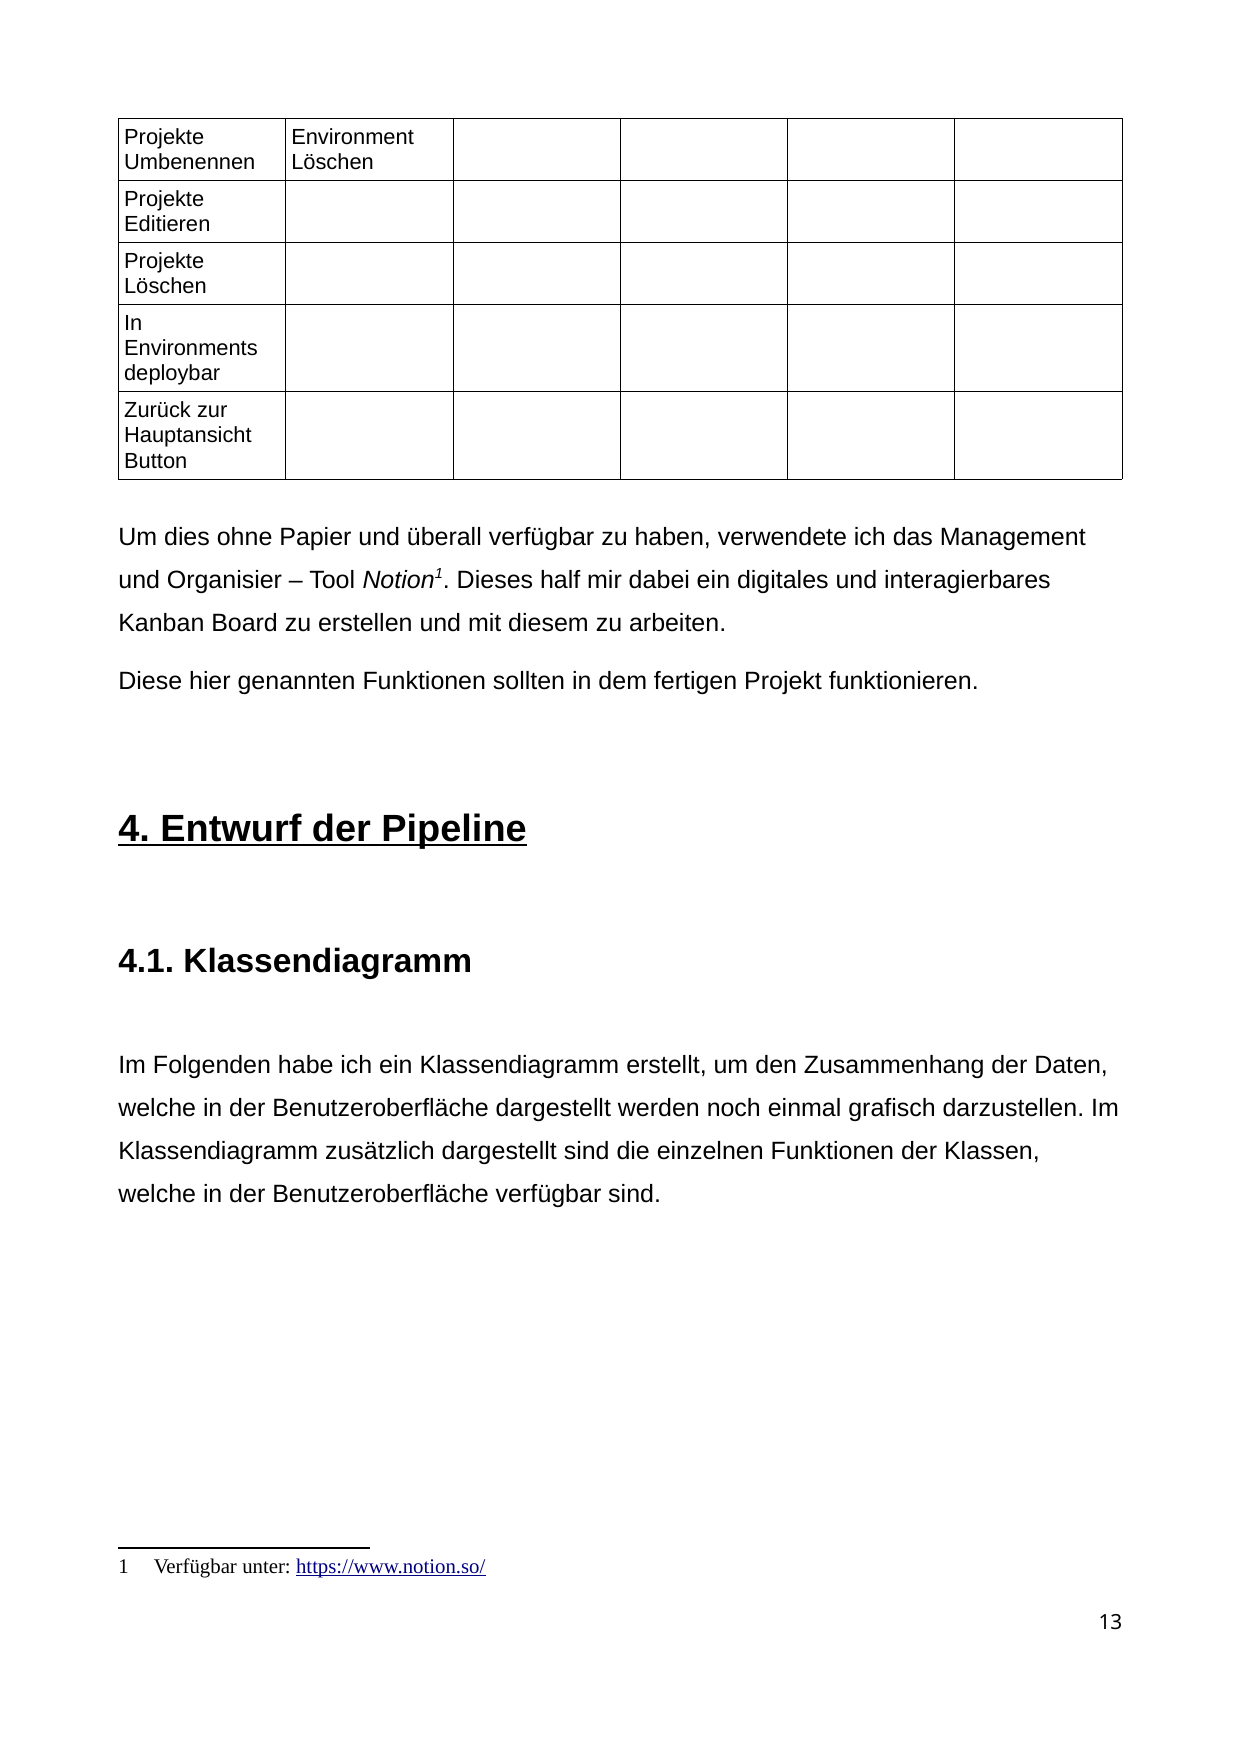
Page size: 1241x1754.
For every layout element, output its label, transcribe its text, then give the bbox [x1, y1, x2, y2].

table_cell [454, 119, 620, 180]
table_cell Projekte Editieren [119, 181, 285, 242]
text Verfügbar unter: https://www.notion.so/ [118, 1554, 1122, 1578]
table_cell [621, 181, 787, 242]
table_cell Environment Löschen [286, 119, 453, 180]
table_cell [621, 305, 787, 391]
table_cell [621, 243, 787, 304]
subtitle 4. Entwurf der Pipeline [118, 806, 1122, 850]
table_cell Projekte Löschen [119, 243, 285, 304]
table_cell In Environments deploybar [119, 305, 285, 391]
table_cell [286, 305, 453, 391]
table_cell [454, 181, 620, 242]
table_cell [788, 119, 954, 180]
table_cell [955, 243, 1122, 304]
text Diese hier genannten Funktionen sollten in dem fertigen Projekt funktionieren. [118, 666, 1122, 694]
text Im Folgenden habe ich ein Klassendiagramm erstellt, um den Zusammenhang der Daten, welche in der Benutzeroberfläche dargestellt werden noch einmal grafisch darzustellen. Im Klassendiagramm zusätzlich dargestellt sind die einzelnen Funktionen der Klassen, welche in der Benutzeroberfläche verfügbar sind. [118, 1049, 1122, 1208]
table_cell [454, 305, 620, 391]
table_cell [955, 119, 1122, 180]
table_cell [788, 305, 954, 391]
table_cell [621, 119, 787, 180]
table_cell [454, 243, 620, 304]
table_cell [286, 243, 453, 304]
table_cell [286, 181, 453, 242]
table_cell [955, 181, 1122, 242]
table_cell [454, 392, 620, 478]
subtitle 4.1. Klassendiagramm [118, 941, 1122, 979]
table_cell [955, 305, 1122, 391]
table_cell Projekte Umbenennen [119, 119, 285, 180]
table_cell [955, 392, 1122, 478]
table_cell Zurück zur Hauptansicht Button [119, 392, 285, 478]
table_cell [788, 392, 954, 478]
table_cell [621, 392, 787, 478]
table_cell [788, 181, 954, 242]
table_cell [788, 243, 954, 304]
table_cell [286, 392, 453, 478]
text Um dies ohne Papier und überall verfügbar zu haben, verwendete ich das Management und Organisier – Tool Notion. Dieses half mir dabei ein digitales und interagierbares Kanban Board zu erstellen und mit diesem zu arbeiten. [118, 480, 1122, 637]
